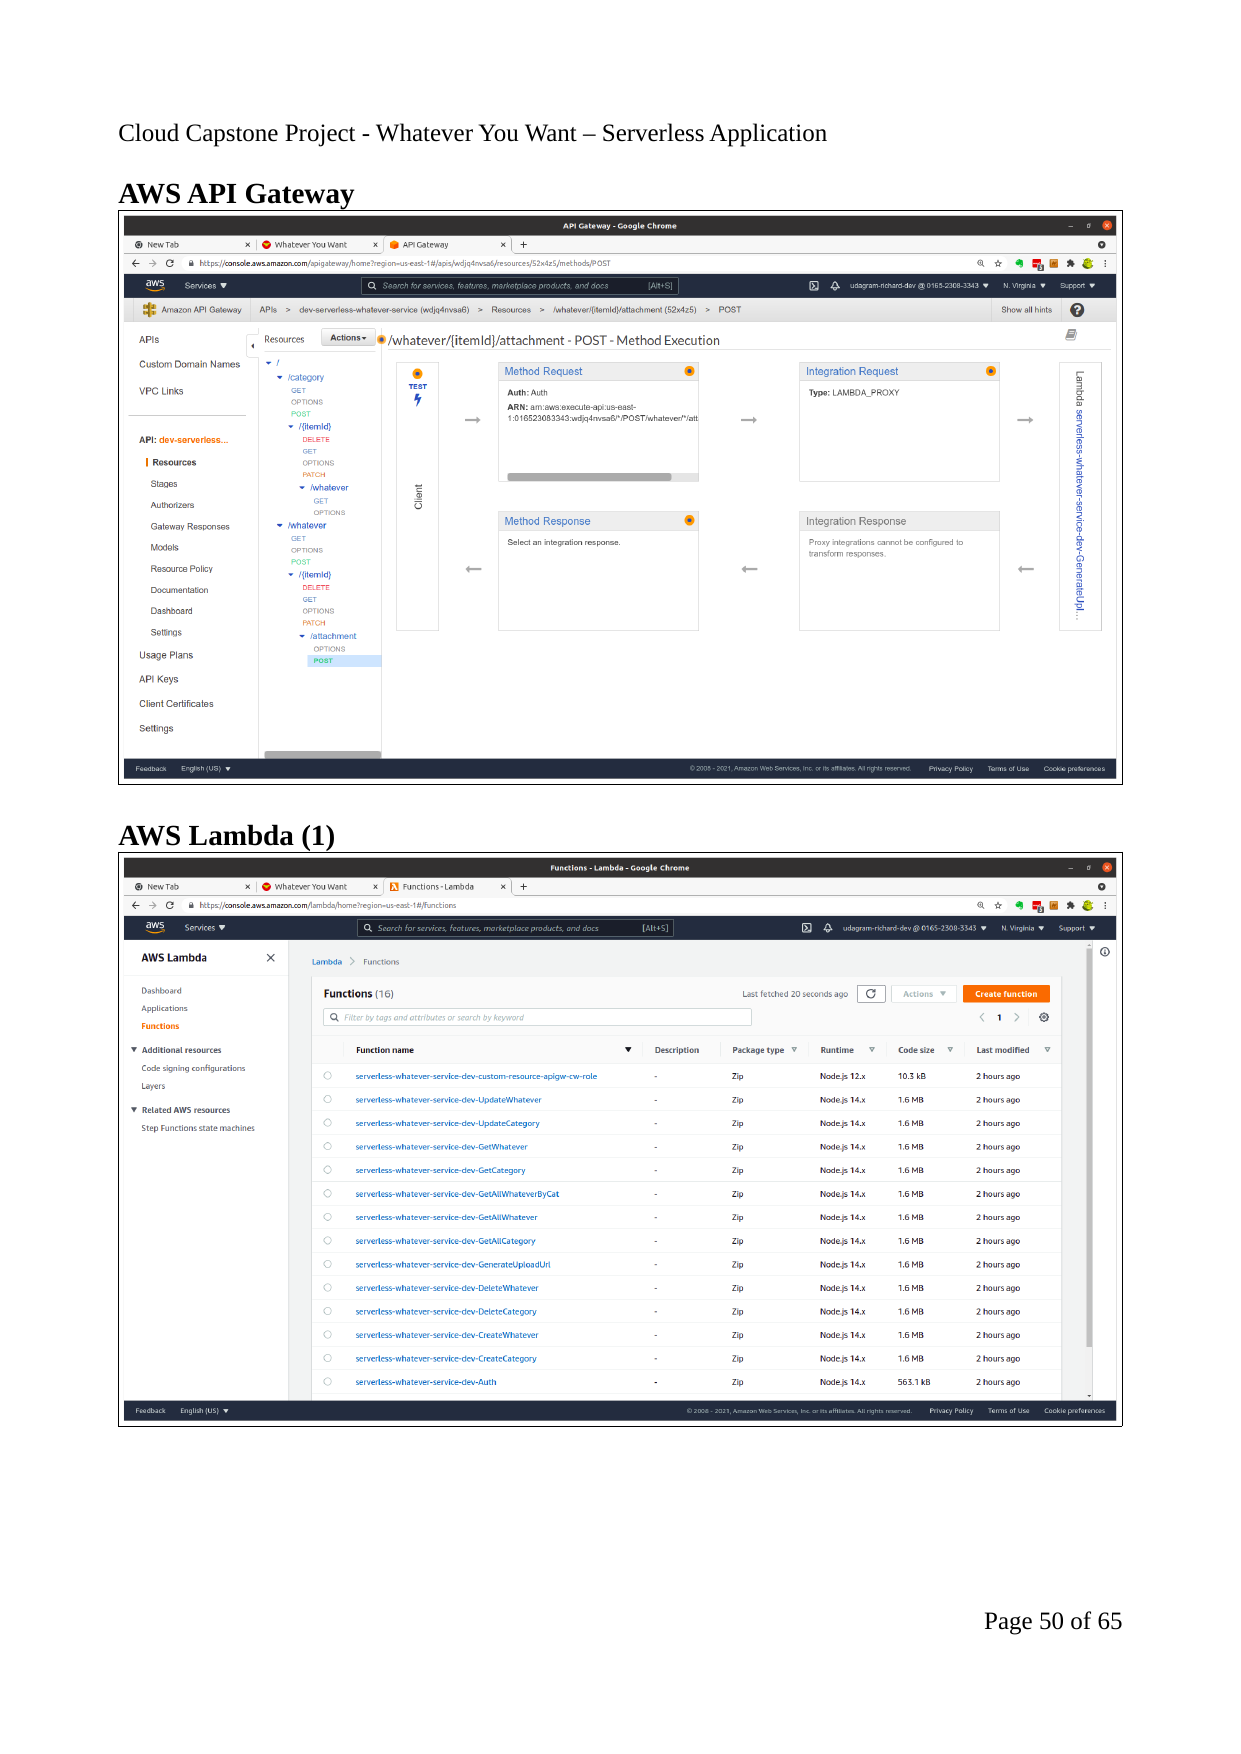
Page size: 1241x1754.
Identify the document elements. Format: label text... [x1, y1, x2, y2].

subtitle AWS Lambda (1) [118, 818, 1122, 852]
subtitle AWS API Gateway [118, 176, 1122, 210]
table_header [119, 853, 1122, 1426]
picture [123, 857, 1117, 1421]
picture [123, 215, 1117, 779]
table_header [119, 211, 1122, 784]
